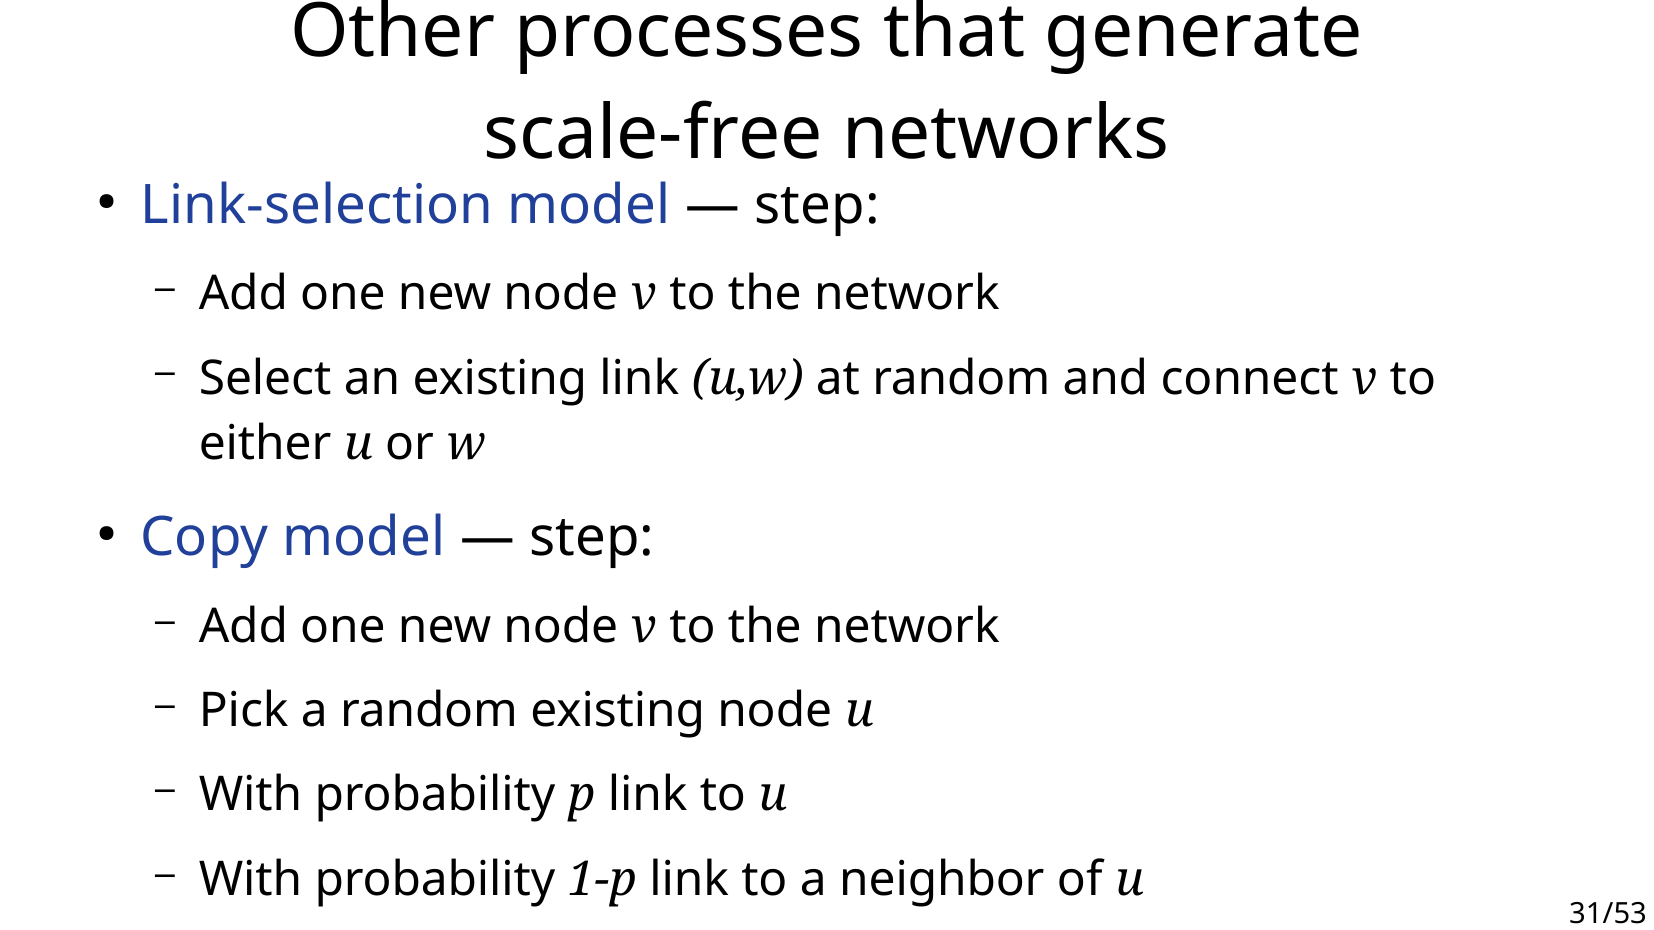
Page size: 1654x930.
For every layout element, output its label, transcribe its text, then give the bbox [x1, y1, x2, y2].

list Link-selection model — step: Add one new node v to the network Select an existing link (u,w) at random and connect v to either u or w Copy model ­— step: Add one new node v to the network Pick a random existing node u With probability p link to u With probability 1-p link to a neighbor of u [82, 165, 1571, 916]
title Other processes that generate scale-free networks [0, 0, 1653, 185]
